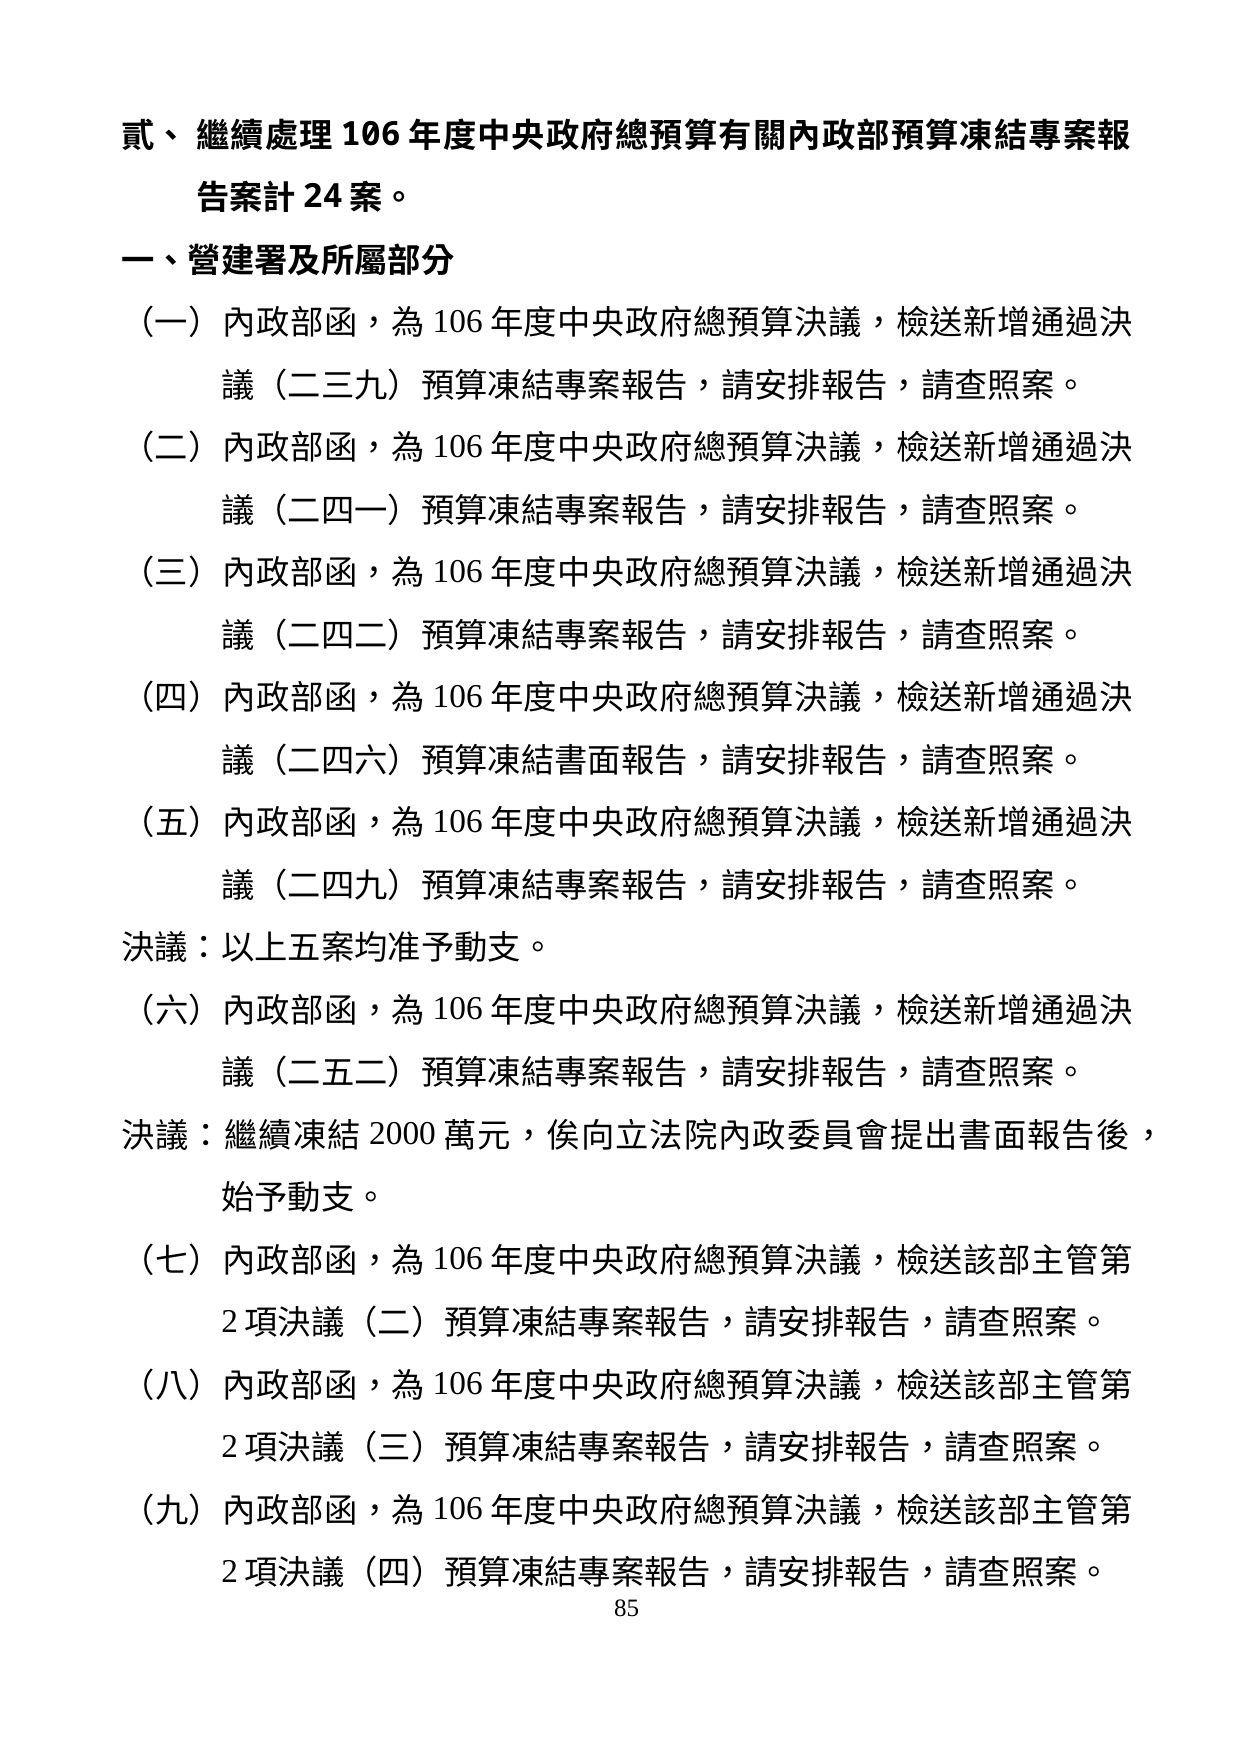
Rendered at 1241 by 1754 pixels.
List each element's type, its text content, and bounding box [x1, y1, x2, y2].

text （五）內政部函，為106年度中央政府總預算決議，檢送新增通過決議（二四九）預算凍結專案報告，請安排報告，請查照案。 [121, 778, 1133, 903]
text （八）內政部函，為106年度中央政府總預算決議，檢送該部主管第2項決議（三）預算凍結專案報告，請安排報告，請查照案。 [121, 1341, 1133, 1466]
text （四）內政部函，為106年度中央政府總預算決議，檢送新增通過決議（二四六）預算凍結書面報告，請安排報告，請查照案。 [121, 653, 1133, 778]
text 決議：以上五案均准予動支。 [121, 903, 1133, 966]
text （一）內政部函，為106年度中央政府總預算決議，檢送新增通過決議（二三九）預算凍結專案報告，請安排報告，請查照案。 [121, 278, 1133, 403]
text 決議：繼續凍結2000萬元，俟向立法院內政委員會提出書面報告後，始予動支。 [121, 1091, 1133, 1216]
text （七）內政部函，為106年度中央政府總預算決議，檢送該部主管第2項決議（二）預算凍結專案報告，請安排報告，請查照案。 [121, 1216, 1133, 1341]
list 繼續處理106年度中央政府總預算有關內政部預算凍結專案報告案計24案。 [121, 91, 1132, 216]
text 一、營建署及所屬部分 [121, 216, 1133, 278]
text （二）內政部函，為106年度中央政府總預算決議，檢送新增通過決議（二四一）預算凍結專案報告，請安排報告，請查照案。 [121, 403, 1133, 528]
text （九）內政部函，為106年度中央政府總預算決議，檢送該部主管第2項決議（四）預算凍結專案報告，請安排報告，請查照案。 [121, 1466, 1133, 1591]
text （三）內政部函，為106年度中央政府總預算決議，檢送新增通過決議（二四二）預算凍結專案報告，請安排報告，請查照案。 [121, 528, 1133, 653]
text （六）內政部函，為106年度中央政府總預算決議，檢送新增通過決議（二五二）預算凍結專案報告，請安排報告，請查照案。 [121, 966, 1133, 1091]
